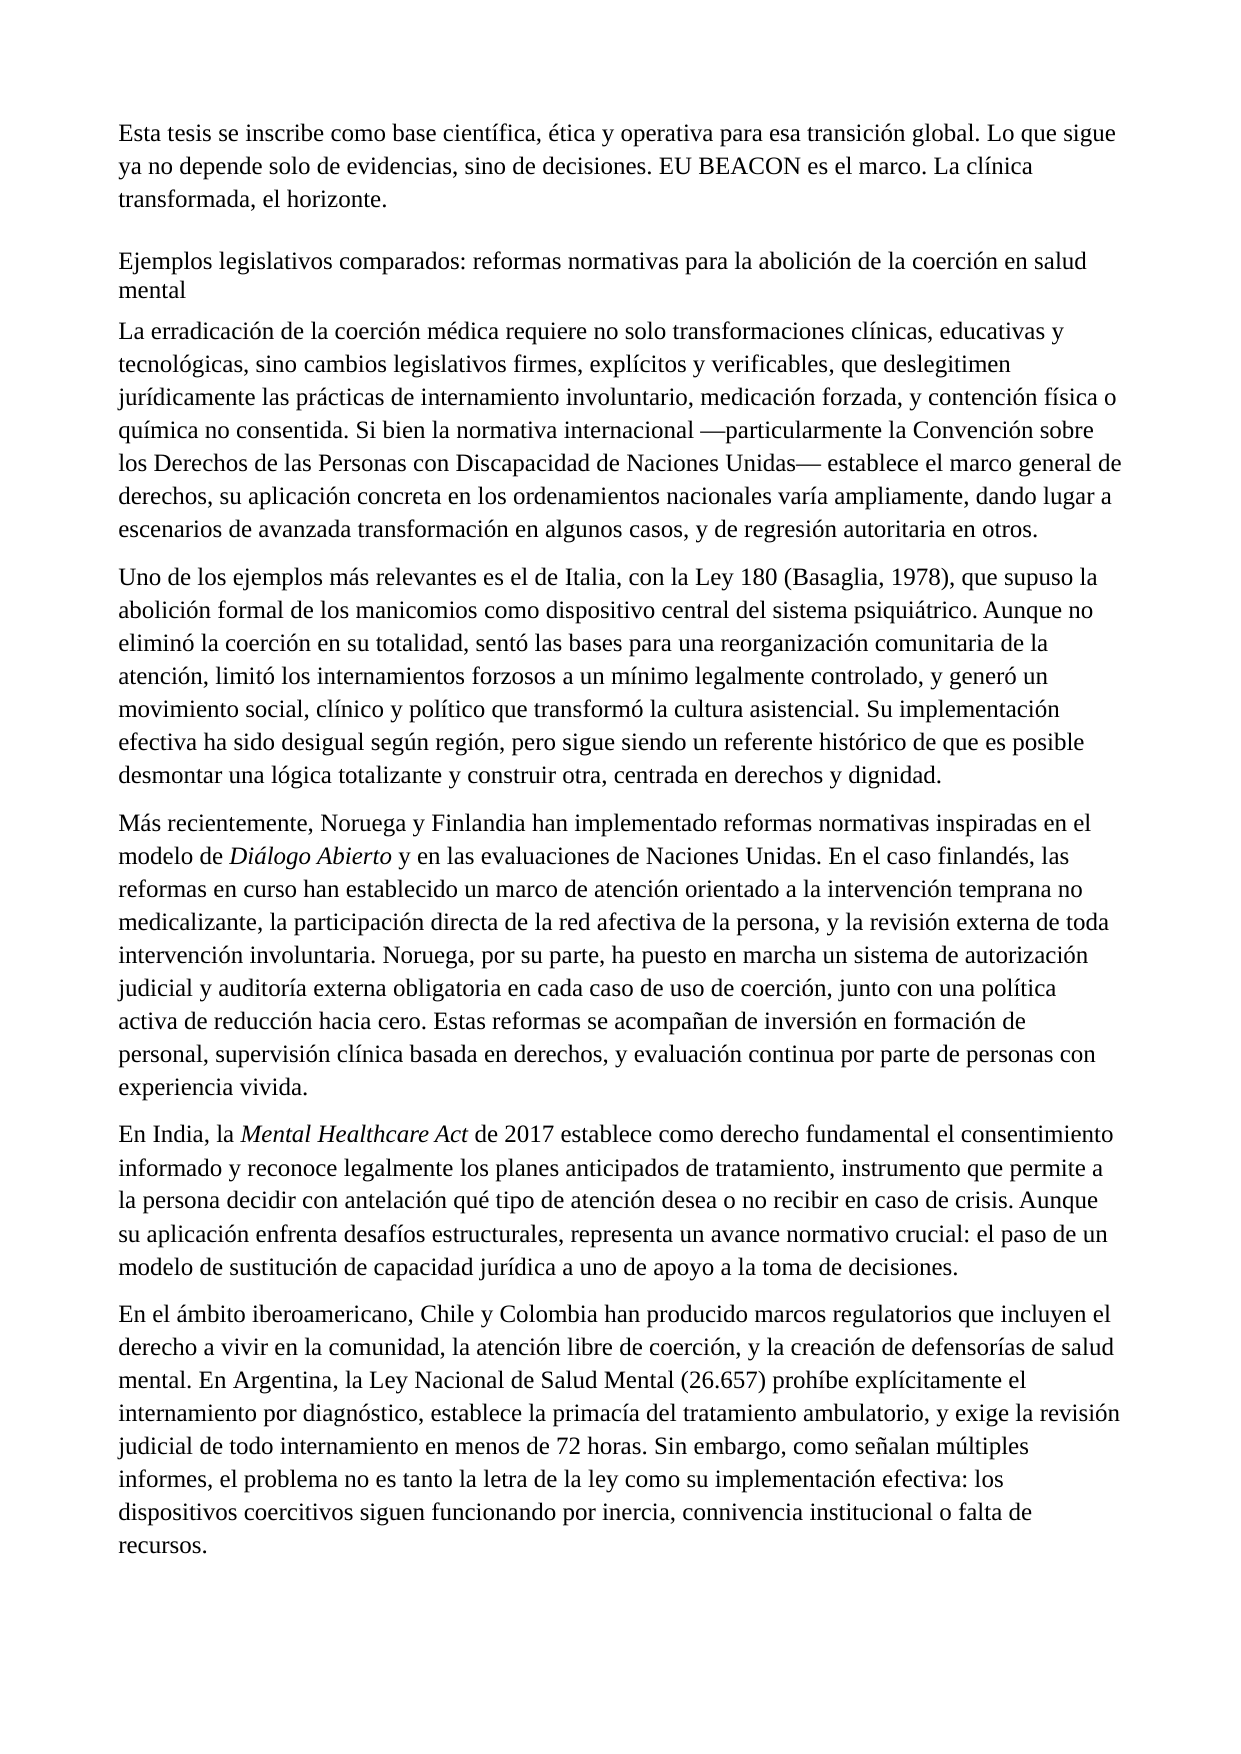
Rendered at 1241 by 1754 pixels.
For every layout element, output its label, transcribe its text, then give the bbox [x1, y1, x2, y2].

text Más recientemente, Noruega y Finlandia han implementado reformas normativas inspiradas en el modelo de Diálogo Abierto y en las evaluaciones de Naciones Unidas. En el caso finlandés, las reformas en curso han establecido un marco de atención orientado a la intervención temprana no medicalizante, la participación directa de la red afectiva de la persona, y la revisión externa de toda intervención involuntaria. Noruega, por su parte, ha puesto en marcha un sistema de autorización judicial y auditoría externa obligatoria en cada caso de uso de coerción, junto con una política activa de reducción hacia cero. Estas reformas se acompañan de inversión en formación de personal, supervisión clínica basada en derechos, y evaluación continua por parte de personas con experiencia vivida. [118, 808, 1122, 1101]
subtitle Ejemplos legislativos comparados: reformas normativas para la abolición de la coerción en salud mental [118, 246, 1122, 304]
text Uno de los ejemplos más relevantes es el de Italia, con la Ley 180 (Basaglia, 1978), que supuso la abolición formal de los manicomios como dispositivo central del sistema psiquiátrico. Aunque no eliminó la coerción en su totalidad, sentó las bases para una reorganización comunitaria de la atención, limitó los internamientos forzosos a un mínimo legalmente controlado, y generó un movimiento social, clínico y político que transformó la cultura asistencial. Su implementación efectiva ha sido desigual según región, pero sigue siendo un referente histórico de que es posible desmontar una lógica totalizante y construir otra, centrada en derechos y dignidad. [118, 562, 1122, 789]
text En India, la Mental Healthcare Act de 2017 establece como derecho fundamental el consentimiento informado y reconoce legalmente los planes anticipados de tratamiento, instrumento que permite a la persona decidir con antelación qué tipo de atención desea o no recibir en caso de crisis. Aunque su aplicación enfrenta desafíos estructurales, representa un avance normativo crucial: el paso de un modelo de sustitución de capacidad jurídica a uno de apoyo a la toma de decisiones. [118, 1119, 1122, 1280]
text En el ámbito iberoamericano, Chile y Colombia han producido marcos regulatorios que incluyen el derecho a vivir en la comunidad, la atención libre de coerción, y la creación de defensorías de salud mental. En Argentina, la Ley Nacional de Salud Mental (26.657) prohíbe explícitamente el internamiento por diagnóstico, establece la primacía del tratamiento ambulatorio, y exige la revisión judicial de todo internamiento en menos de 72 horas. Sin embargo, como señalan múltiples informes, el problema no es tanto la letra de la ley como su implementación efectiva: los dispositivos coercitivos siguen funcionando por inercia, connivencia institucional o falta de recursos. [118, 1299, 1122, 1559]
text La erradicación de la coerción médica requiere no solo transformaciones clínicas, educativas y tecnológicas, sino cambios legislativos firmes, explícitos y verificables, que deslegitimen jurídicamente las prácticas de internamiento involuntario, medicación forzada, y contención física o química no consentida. Si bien la normativa internacional —particularmente la Convención sobre los Derechos de las Personas con Discapacidad de Naciones Unidas— establece el marco general de derechos, su aplicación concreta en los ordenamientos nacionales varía ampliamente, dando lugar a escenarios de avanzada transformación en algunos casos, y de regresión autoritaria en otros. [118, 316, 1122, 543]
text Esta tesis se inscribe como base científica, ética y operativa para esa transición global. Lo que sigue ya no depende solo de evidencias, sino de decisiones. EU BEACON es el marco. La clínica transformada, el horizonte. [118, 118, 1122, 213]
